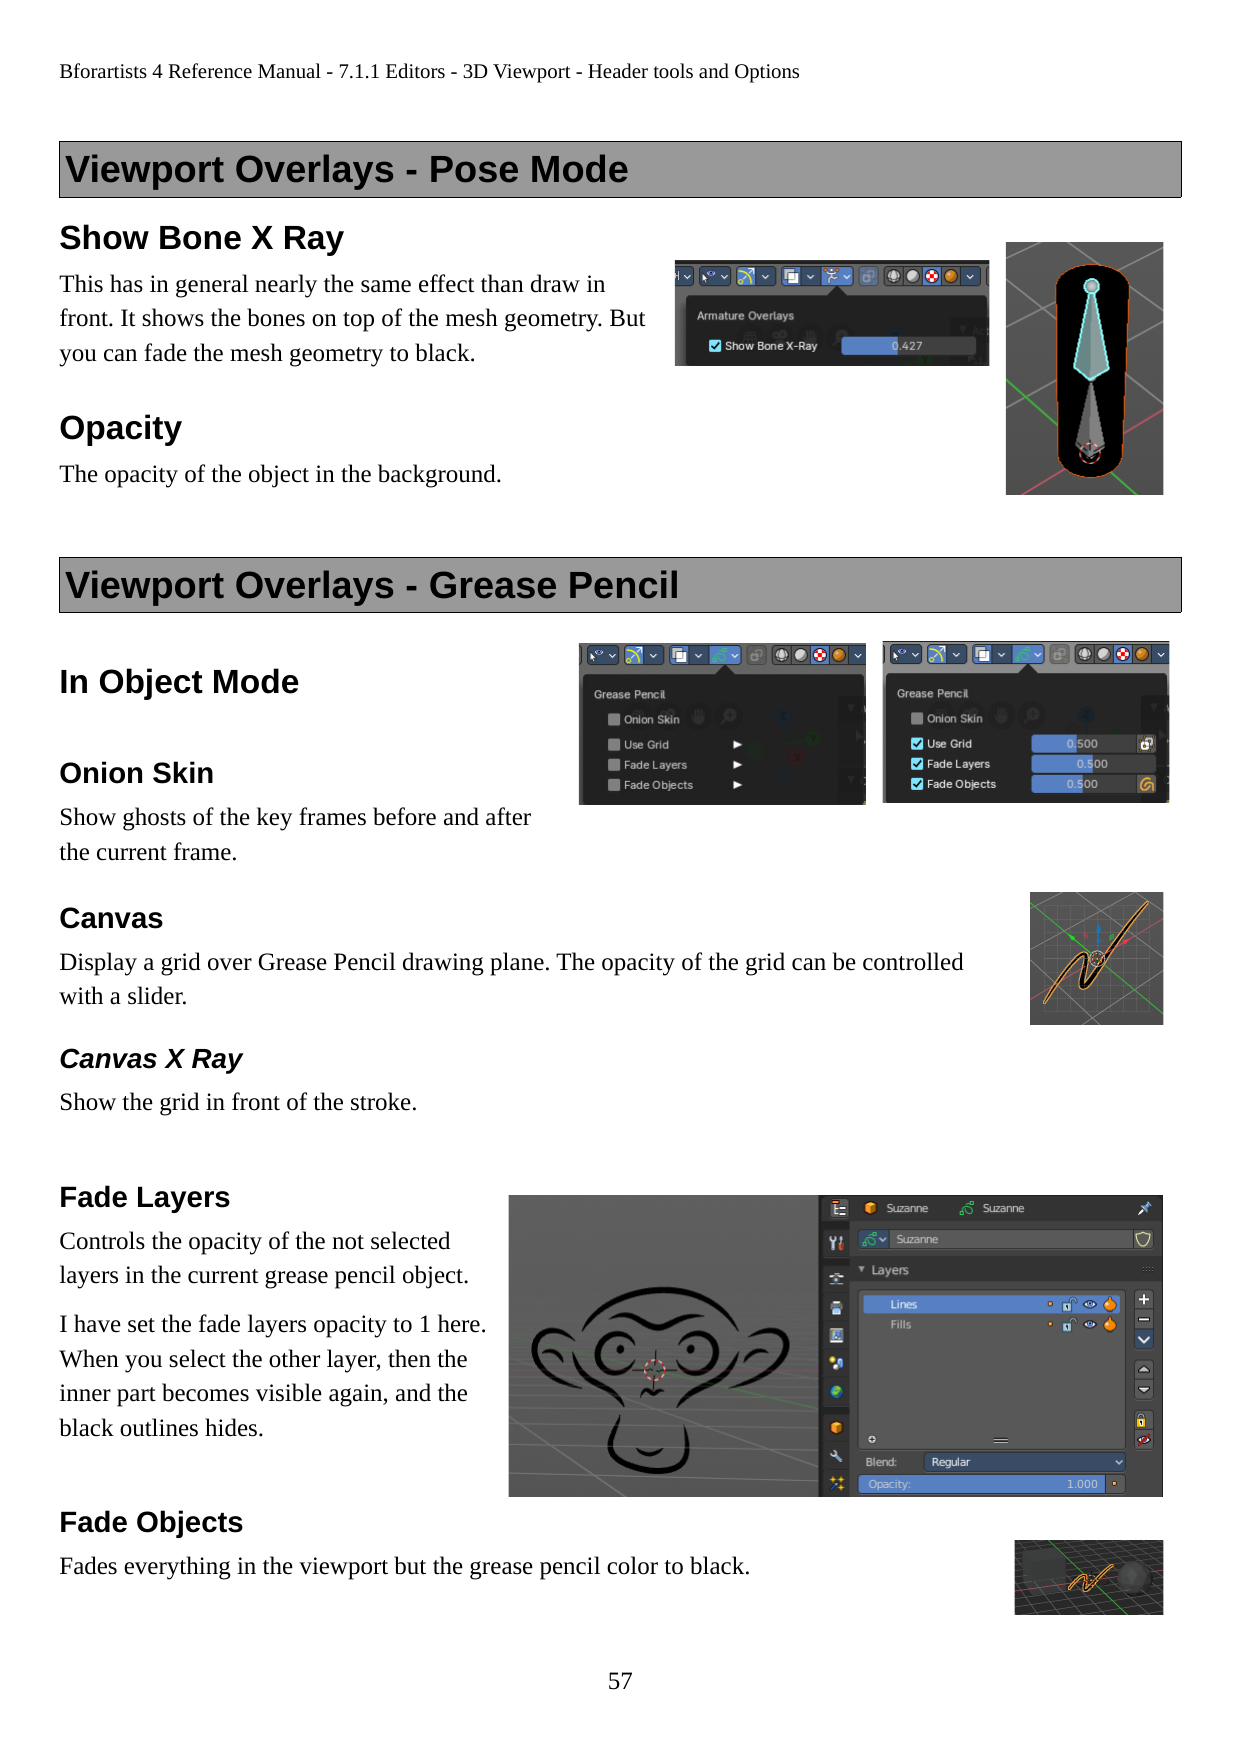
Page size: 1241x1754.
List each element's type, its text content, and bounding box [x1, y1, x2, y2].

picture [1005, 242, 1164, 495]
text Show ghosts of the key frames before and after the current frame. [59, 802, 1181, 866]
subtitle [1164, 407, 1181, 446]
picture [1014, 1540, 1164, 1615]
picture [508, 1195, 1164, 1497]
text Show the grid in front of the stroke. [59, 1087, 1181, 1116]
text Fades everything in the viewport but the grease pencil color to black. [59, 1551, 1014, 1580]
subtitle [1170, 756, 1181, 790]
picture [674, 260, 990, 366]
text This has in general nearly the same effect than draw in front. It shows the bones on top of the mesh geometry. But you can fade the mesh geometry to black. [59, 269, 674, 366]
table_header Viewport Overlays - Pose Mode [60, 142, 1181, 197]
text The opacity of the object in the background. [59, 459, 1005, 487]
text Controls the opacity of the not selected layers in the current grease pencil object. [59, 1226, 508, 1289]
subtitle In Object Mode [59, 662, 578, 700]
text Display a grid over Grease Pencil drawing plane. The opacity of the grid can be controlled with a slider. [59, 947, 1030, 1010]
subtitle Fade Objects [59, 1505, 1181, 1539]
table_header Viewport Overlays - Grease Pencil [60, 558, 1181, 612]
subtitle Onion Skin [59, 756, 578, 790]
subtitle [866, 756, 882, 790]
subtitle Canvas [59, 901, 1030, 934]
subtitle Fade Layers [59, 1179, 1181, 1213]
subtitle [1164, 901, 1181, 934]
picture [578, 643, 866, 805]
subtitle [866, 662, 882, 700]
picture [1030, 892, 1164, 1025]
subtitle [1170, 662, 1181, 700]
text I have set the fade layers opacity to 1 here. When you select the other layer, then the inner part becomes visible again, and the black outlines hides. [59, 1309, 508, 1442]
subtitle Canvas X Ray [59, 1043, 1181, 1075]
subtitle Show Bone X Ray [59, 217, 1181, 256]
picture [882, 641, 1170, 803]
subtitle Opacity [59, 407, 1005, 446]
